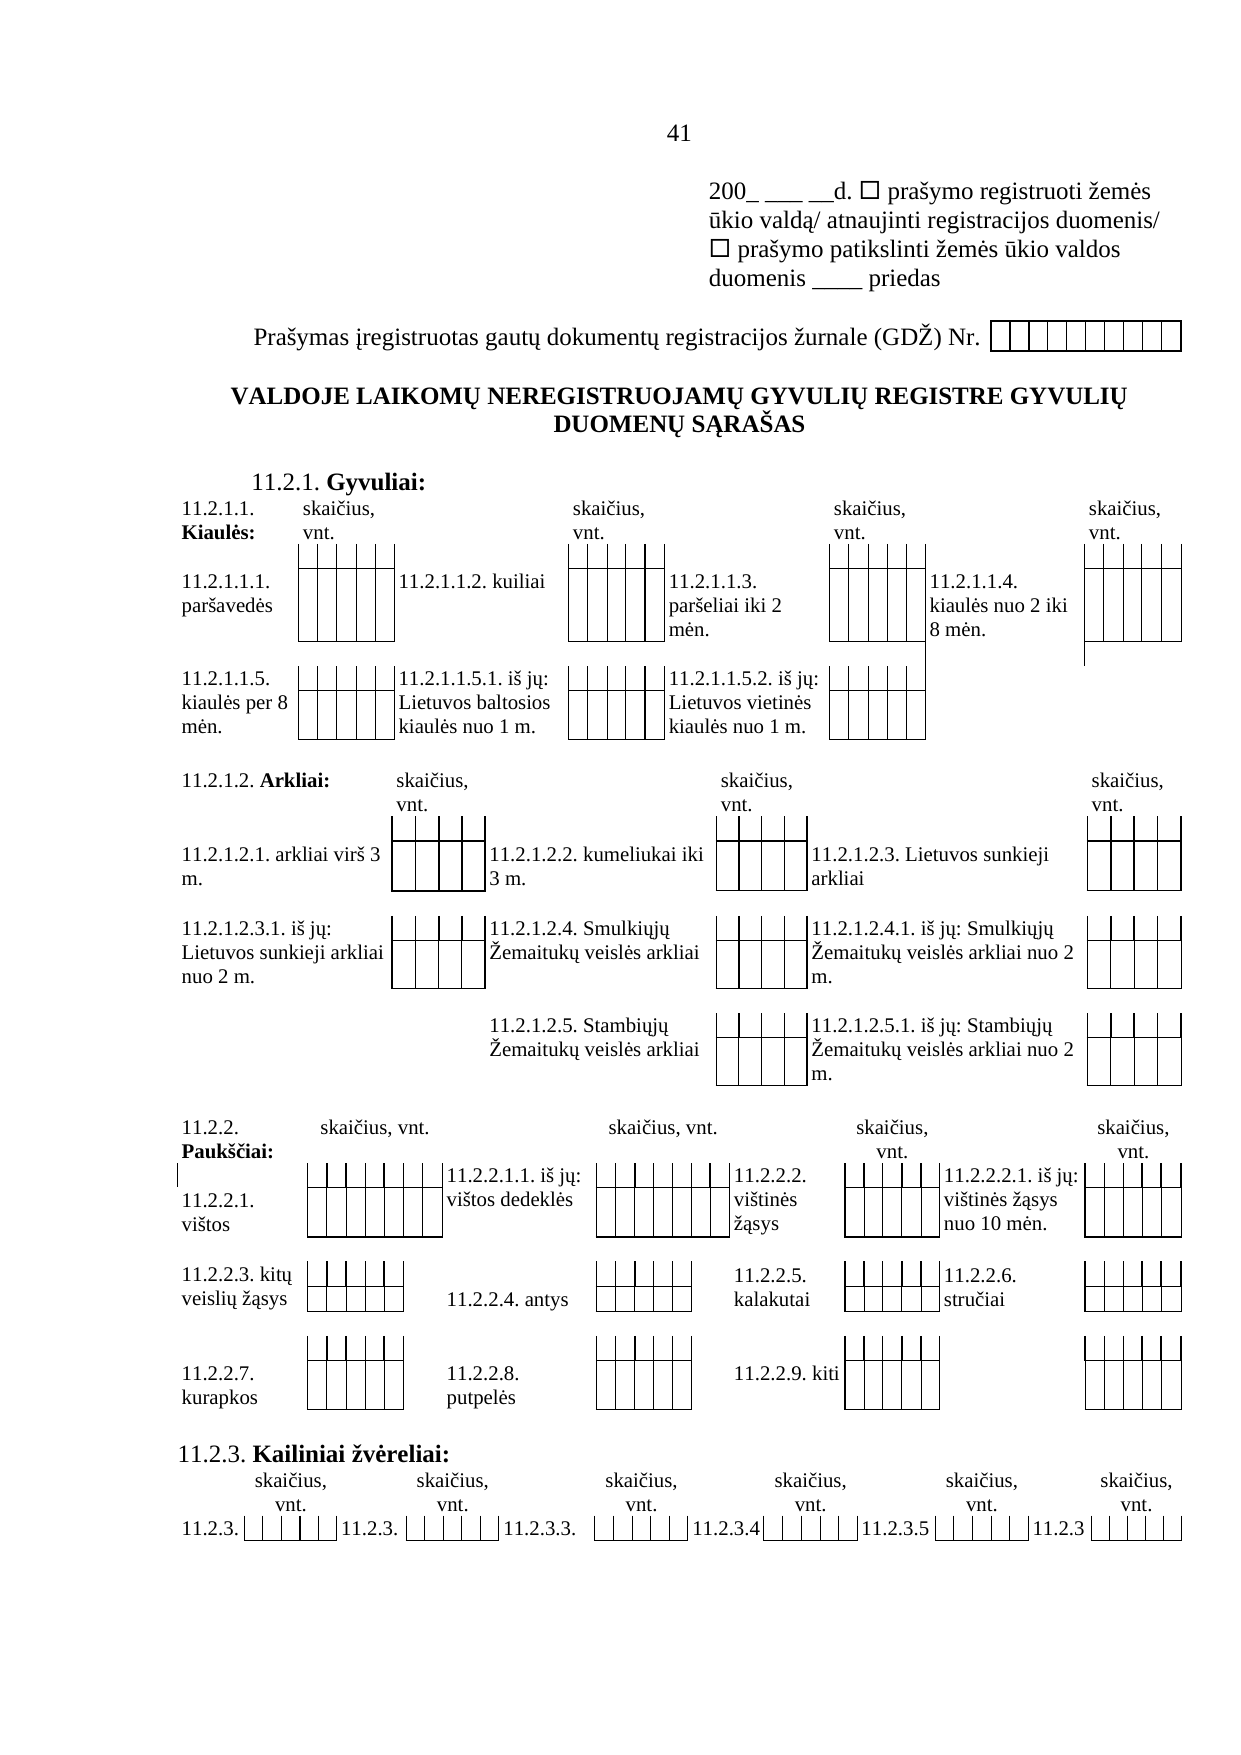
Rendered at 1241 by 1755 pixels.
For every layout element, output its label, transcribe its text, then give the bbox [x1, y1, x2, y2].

table_header [807, 768, 1087, 816]
table_cell [622, 642, 626, 666]
table_cell [481, 892, 485, 916]
table_cell [635, 1188, 653, 1236]
table_cell [868, 642, 872, 666]
table_cell [411, 816, 415, 840]
table_cell [845, 1238, 849, 1261]
table_cell [844, 666, 848, 690]
table_cell [371, 666, 375, 690]
table_cell [434, 989, 439, 1013]
table_cell [1157, 544, 1161, 568]
table_cell [357, 691, 375, 738]
table_cell [635, 1312, 639, 1336]
table_cell [308, 1336, 312, 1360]
table_header skaičius, vnt. [308, 1115, 442, 1163]
table_cell [649, 1261, 653, 1286]
table_cell [384, 1238, 388, 1261]
table_cell [434, 892, 439, 916]
table_cell [327, 1188, 346, 1236]
table_cell [940, 1336, 944, 1360]
table_cell [1143, 1188, 1161, 1236]
table_cell [608, 691, 625, 738]
table_cell [337, 642, 341, 666]
table_cell [1128, 1516, 1145, 1540]
table_header skaičius, vnt. [936, 1468, 1028, 1516]
table_cell [404, 1360, 442, 1409]
table_cell [177, 544, 181, 568]
table_cell [376, 691, 394, 738]
table_cell [569, 691, 587, 738]
table_cell [673, 1361, 691, 1409]
table_cell [303, 1163, 307, 1187]
table_cell [917, 1312, 921, 1336]
table_cell [717, 842, 738, 890]
table_cell [1158, 989, 1162, 1013]
table_cell [616, 1361, 634, 1409]
table_cell [730, 1311, 845, 1336]
table_cell [883, 1163, 901, 1187]
table_cell [327, 1287, 331, 1311]
table_cell [1158, 1038, 1181, 1085]
table_cell [614, 1516, 632, 1540]
table_cell [660, 642, 664, 666]
text ūkio valdą/ atnaujinti registracijos duomenis/ [177, 205, 1181, 234]
table_cell [845, 1312, 849, 1336]
table_header [664, 496, 829, 544]
table_cell [1162, 1361, 1181, 1409]
table_cell [902, 666, 906, 690]
table_cell [830, 691, 848, 738]
table_cell [415, 892, 419, 916]
table_cell [626, 666, 630, 690]
table_header [940, 1115, 1085, 1163]
table_cell [1119, 1312, 1123, 1336]
table_header [1157, 322, 1161, 350]
table_cell [616, 1188, 634, 1236]
table_cell [1158, 941, 1181, 988]
table_cell [883, 1261, 887, 1286]
table_cell [385, 1163, 403, 1187]
table_cell [865, 1188, 882, 1236]
table_cell [670, 1516, 687, 1540]
table_cell [403, 1238, 407, 1261]
table_cell [352, 544, 356, 568]
table_cell [1104, 544, 1108, 568]
table_cell [308, 1287, 312, 1311]
table_cell [438, 1336, 442, 1360]
table_cell [442, 1336, 446, 1360]
table_cell [376, 569, 394, 641]
table_cell 11.2.2.6. stručiai [940, 1261, 1084, 1311]
table_cell [692, 1238, 696, 1261]
table_cell [1162, 1188, 1181, 1236]
table_header 11.2.1.2. Arkliai: [177, 768, 392, 816]
table_cell [1146, 1516, 1163, 1540]
table_cell [869, 691, 887, 738]
table_cell [611, 1336, 615, 1360]
table_cell [1100, 1287, 1104, 1311]
table_cell [399, 1312, 403, 1336]
table_cell [596, 1312, 601, 1336]
table_cell [1134, 989, 1138, 1013]
table_cell [439, 1037, 462, 1085]
table_cell [177, 890, 392, 916]
table_cell [878, 1238, 883, 1261]
table_cell [1124, 1188, 1142, 1236]
text 11.2.3. Kailiniai žvėreliai: [177, 1439, 1181, 1467]
table_cell [1158, 1013, 1162, 1037]
table_cell [1158, 916, 1162, 940]
table_cell [921, 1238, 925, 1261]
table_cell [366, 1361, 384, 1409]
table_cell [342, 1287, 346, 1311]
table_cell [898, 1238, 902, 1261]
table_cell [716, 989, 721, 1013]
table_cell [633, 1516, 650, 1540]
table_cell [177, 1236, 308, 1261]
table_header skaičius, vnt. [1085, 496, 1181, 544]
table_cell [717, 916, 721, 940]
table_cell [725, 1238, 729, 1261]
table_cell [865, 1163, 882, 1187]
table_cell [327, 1361, 346, 1409]
table_cell [1177, 642, 1181, 666]
table_cell [762, 891, 784, 916]
table_cell [1164, 1516, 1181, 1540]
table_cell 11.2.1.2.2. kumeliukai iki 3 m. [486, 840, 716, 890]
table_header [688, 1468, 764, 1516]
table_cell [935, 1312, 939, 1336]
table_cell [1135, 1038, 1157, 1085]
table_cell [411, 916, 415, 940]
table_cell [616, 1287, 620, 1311]
table_cell [1124, 1336, 1128, 1360]
table_cell [864, 666, 868, 690]
table_cell [346, 1238, 350, 1261]
table_cell [935, 1287, 939, 1311]
table_cell [668, 1336, 672, 1360]
table_cell [1161, 1238, 1165, 1261]
table_cell [1124, 1163, 1141, 1187]
table_cell [906, 642, 910, 666]
table_cell [654, 1163, 672, 1187]
table_cell [347, 1188, 365, 1236]
table_cell [595, 1516, 613, 1540]
table_cell [635, 1287, 639, 1311]
table_cell [603, 666, 607, 690]
table_cell [313, 544, 317, 568]
table_cell 11.2.2.8. putpelės [442, 1360, 596, 1409]
table_cell [440, 842, 461, 890]
table_cell [462, 989, 466, 1013]
table_cell [380, 1287, 384, 1311]
table_cell [883, 1238, 887, 1261]
table_cell [864, 642, 868, 666]
table_cell [392, 1013, 396, 1037]
table_cell [361, 1312, 365, 1336]
table_cell [645, 642, 649, 666]
table_cell [626, 569, 644, 641]
table_cell 11.2.2.2.1. iš jų: vištinės žąsys nuo 10 mėn. [940, 1163, 1084, 1236]
table_cell [1134, 891, 1158, 916]
table_cell [1086, 1188, 1104, 1236]
table_cell [1100, 1312, 1104, 1336]
table_cell [902, 1361, 921, 1409]
table_cell [860, 1312, 864, 1336]
table_cell [1138, 1238, 1142, 1261]
table_cell 11.2.2.2. vištinės žąsys [730, 1163, 844, 1236]
table_cell [1158, 816, 1162, 840]
table_cell [1100, 1261, 1104, 1286]
table_header [925, 496, 1084, 544]
text duomenis ____ priedas [177, 263, 1181, 291]
table_cell [597, 1261, 601, 1286]
table_cell [337, 691, 356, 738]
table_cell [649, 1238, 653, 1261]
table_cell [569, 569, 587, 641]
table_cell [404, 1286, 442, 1311]
table_cell [883, 1361, 901, 1409]
table_cell [898, 1312, 902, 1336]
table_cell [921, 666, 925, 690]
table_cell [846, 1163, 863, 1187]
table_header skaičius, vnt. [569, 496, 664, 544]
table_cell [1142, 544, 1146, 568]
table_cell [830, 666, 834, 690]
table_cell [423, 1163, 442, 1187]
table_cell [1138, 1312, 1142, 1336]
text  prašymo patikslinti žemės ūkio valdos [177, 234, 1181, 263]
table_cell [864, 1312, 868, 1336]
table_cell [462, 1013, 466, 1037]
table_cell [940, 1236, 1085, 1261]
table_cell [660, 666, 664, 690]
table_cell [434, 916, 438, 940]
table_cell [177, 1311, 308, 1336]
table_cell [692, 1360, 729, 1409]
table_cell [337, 544, 341, 568]
table_cell [921, 1312, 925, 1336]
table_cell [902, 1238, 906, 1261]
table_cell [839, 1516, 857, 1540]
table_cell [626, 544, 630, 568]
table_cell [592, 1336, 596, 1360]
table_header skaičius, vnt. [299, 496, 394, 544]
table_cell [1080, 666, 1084, 690]
table_cell [1177, 1238, 1181, 1261]
table_cell [883, 666, 887, 690]
table_cell [439, 892, 443, 916]
table_cell [1085, 544, 1089, 568]
table_cell [936, 1516, 953, 1540]
table_cell [1138, 1287, 1142, 1311]
table_cell [597, 1163, 601, 1187]
table_header skaičius, vnt. [716, 768, 807, 816]
table_cell [385, 1361, 403, 1409]
table_cell [1153, 989, 1158, 1013]
table_cell [442, 1311, 596, 1336]
table_cell [725, 1261, 729, 1286]
table_cell [917, 1238, 921, 1261]
table_cell [608, 569, 625, 641]
table_cell [902, 1287, 906, 1311]
table_cell [1157, 1287, 1161, 1311]
table_cell [668, 1312, 672, 1336]
table_cell [485, 890, 716, 916]
table_cell [1158, 842, 1180, 890]
table_cell [597, 1188, 615, 1236]
table_cell [438, 1238, 442, 1261]
table_cell [711, 1163, 729, 1187]
table_cell [883, 544, 887, 568]
table_cell 11.2.1.2.5. Stambiųjų Žemaitukų veislės arkliai [485, 1013, 716, 1085]
table_cell [687, 1312, 692, 1336]
table_cell 11.2.1.1.4. kiaulės nuo 2 iki 8 mėn. [926, 568, 1084, 666]
table_cell [616, 1261, 620, 1286]
table_cell [390, 666, 394, 690]
table_cell [1085, 690, 1181, 738]
table_cell [308, 1361, 326, 1409]
table_cell [442, 1236, 596, 1261]
table_cell [1153, 1013, 1157, 1037]
table_cell [883, 1287, 887, 1311]
table_cell [434, 816, 438, 840]
table_cell [1135, 842, 1157, 890]
table_cell [954, 1516, 972, 1540]
table_cell [922, 1188, 939, 1236]
table_cell [588, 642, 592, 666]
table_cell [849, 569, 868, 641]
table_cell [673, 1336, 677, 1360]
table_cell [361, 1261, 365, 1286]
table_cell [390, 544, 394, 568]
table_cell [860, 1238, 864, 1261]
table_cell [668, 1238, 672, 1261]
table_cell [725, 1336, 729, 1360]
table_cell [883, 642, 887, 666]
table_cell [588, 569, 607, 641]
table_cell [1110, 1516, 1127, 1540]
table_header [442, 1115, 596, 1163]
table_cell [664, 641, 829, 666]
table_cell 11.2.1.2.1. arkliai virš 3 m. [177, 840, 391, 890]
table_cell [762, 1038, 784, 1085]
table_cell [308, 1163, 326, 1187]
table_cell [673, 1261, 677, 1286]
table_cell [416, 842, 438, 890]
table_cell [332, 666, 336, 690]
table_cell [347, 1361, 365, 1409]
table_cell [1177, 989, 1181, 1013]
table_cell [1153, 916, 1157, 940]
table_cell [626, 642, 630, 666]
table_cell 11.2.2.3. kitų veislių žąsys [177, 1261, 307, 1311]
table_cell [1119, 1336, 1123, 1360]
table_cell [439, 989, 443, 1013]
table_cell [883, 1312, 887, 1336]
table_cell [342, 1312, 346, 1336]
table_cell [935, 1336, 939, 1360]
table_cell [1177, 544, 1181, 568]
table_cell [1142, 1238, 1146, 1261]
table_cell [390, 642, 394, 666]
table_header [1086, 322, 1090, 350]
table_cell [717, 941, 738, 988]
table_cell [635, 1361, 653, 1409]
table_cell [434, 1013, 439, 1037]
table_cell [423, 1188, 442, 1236]
table_header [1162, 322, 1166, 350]
table_cell [692, 1261, 696, 1286]
table_cell [361, 1287, 365, 1311]
table_cell [411, 892, 415, 916]
table_cell [371, 544, 375, 568]
table_cell [485, 988, 716, 1013]
table_cell [462, 1037, 485, 1085]
table_cell [865, 1361, 882, 1409]
table_cell [1124, 1238, 1128, 1261]
table_cell [1088, 1038, 1110, 1085]
table_cell [973, 1516, 991, 1540]
table_cell [940, 1311, 1085, 1336]
table_cell [616, 1312, 620, 1336]
table_cell [1104, 569, 1123, 641]
table_cell [668, 1287, 672, 1311]
table_cell [1104, 1312, 1108, 1336]
table_cell [263, 1516, 281, 1540]
table_cell [646, 569, 664, 641]
table_cell [328, 1163, 345, 1187]
table_cell [649, 1312, 653, 1336]
table_cell 11.2.2.7. kurapkos [177, 1360, 307, 1409]
table_cell [864, 1238, 868, 1261]
table_cell [692, 1163, 709, 1187]
table_cell [318, 569, 336, 641]
table_cell [668, 1261, 672, 1286]
table_cell [711, 1188, 729, 1236]
table_cell [864, 544, 868, 568]
table_cell [830, 544, 834, 568]
table_cell [394, 641, 568, 666]
table_cell [762, 1013, 766, 1037]
table_cell [921, 642, 925, 666]
table_header [1067, 322, 1071, 350]
table_cell [902, 544, 906, 568]
table_header [730, 1115, 845, 1163]
table_cell [903, 1163, 920, 1187]
table_cell [673, 1163, 691, 1187]
table_cell [926, 690, 1084, 738]
table_cell [762, 916, 766, 940]
table_cell [1105, 1163, 1123, 1187]
table_cell [783, 1516, 801, 1540]
table_cell [935, 1261, 939, 1286]
table_cell [463, 842, 484, 890]
table_cell [673, 1287, 677, 1311]
table_cell [1105, 1188, 1123, 1236]
table_cell [458, 892, 462, 916]
table_header [394, 496, 568, 544]
table_cell [1085, 1312, 1089, 1336]
table_header [1043, 322, 1047, 350]
table_cell 11.2.2.5. kalakutai [730, 1261, 844, 1311]
table_cell [687, 1238, 692, 1261]
table_cell [1158, 891, 1181, 916]
table_cell [762, 816, 766, 840]
table_cell [902, 642, 906, 666]
table_cell [299, 666, 303, 690]
table_cell [375, 642, 379, 666]
table_cell [830, 642, 834, 666]
table_cell [860, 1287, 864, 1311]
table_cell [481, 1013, 485, 1037]
table_cell [1087, 891, 1111, 916]
table_cell [878, 1336, 882, 1360]
table_cell [393, 941, 415, 988]
table_cell [301, 1516, 318, 1540]
text 11.2.1. Gyvuliai: [177, 467, 1181, 496]
table_cell [1161, 1312, 1165, 1336]
table_cell [1143, 1163, 1160, 1187]
table_cell [1083, 816, 1087, 840]
table_cell [597, 1361, 615, 1409]
table_cell [762, 989, 766, 1013]
table_cell [940, 1360, 1085, 1409]
table_cell [392, 892, 396, 916]
table_cell [692, 1311, 729, 1336]
text 200_ ___ __d.  prašymo registruoti žemės [177, 176, 1181, 205]
table_cell [807, 890, 1087, 916]
table_cell [323, 1238, 327, 1261]
table_cell [673, 1312, 677, 1336]
table_cell [692, 1286, 729, 1311]
table_cell [603, 544, 607, 568]
table_cell [361, 1238, 365, 1261]
table_header [1062, 322, 1066, 350]
table_header [1081, 322, 1085, 350]
table_header [337, 1468, 406, 1516]
table_cell [569, 666, 573, 690]
table_cell [649, 1287, 653, 1311]
table_cell [636, 1163, 653, 1187]
table_cell [902, 1312, 906, 1336]
table_cell [641, 642, 645, 666]
table_cell [399, 1238, 403, 1261]
table_cell [352, 666, 356, 690]
table_cell [692, 1336, 696, 1360]
table_header skaičius, vnt. [830, 496, 925, 544]
table_cell [1135, 941, 1157, 988]
table_cell [717, 1013, 721, 1037]
table_cell [654, 1361, 672, 1409]
table_cell [902, 1188, 921, 1236]
table_cell [717, 1038, 738, 1085]
table_cell [888, 569, 906, 641]
table_cell [687, 1261, 691, 1286]
table_cell [1112, 842, 1133, 890]
table_cell [626, 691, 644, 738]
table_cell [1111, 941, 1134, 988]
table_cell [844, 642, 849, 666]
table_cell [399, 1336, 403, 1360]
table_cell [780, 816, 784, 840]
table_cell [1100, 1336, 1104, 1360]
table_cell [1162, 1163, 1180, 1187]
table_cell [1124, 569, 1141, 641]
table_cell [1080, 544, 1084, 568]
table_cell [1157, 1312, 1161, 1336]
table_cell [757, 989, 762, 1013]
table_cell 11.2.1.2.3. Lietuvos sunkieji arkliai [808, 840, 1087, 890]
table_cell [784, 989, 788, 1013]
table_cell [651, 1516, 669, 1540]
table_cell [308, 1312, 312, 1336]
table_cell [357, 569, 375, 641]
table_cell [481, 1516, 498, 1540]
table_cell [757, 816, 761, 840]
table_cell [849, 691, 868, 738]
table_cell [439, 941, 461, 988]
table_cell [802, 1516, 820, 1540]
table_header skaičius, vnt. [392, 768, 485, 816]
table_cell [631, 1238, 635, 1261]
table_cell [883, 1336, 887, 1360]
table_header [1048, 322, 1052, 350]
table_cell [1119, 544, 1123, 568]
table_cell [282, 1516, 299, 1540]
table_cell [299, 544, 303, 568]
table_cell [821, 1516, 838, 1540]
table_cell [1085, 642, 1089, 666]
table_cell [739, 989, 743, 1013]
table_header [1143, 322, 1147, 350]
table_cell [384, 1312, 388, 1336]
table_cell [388, 1013, 392, 1037]
table_cell [1111, 989, 1115, 1013]
table_cell [458, 989, 462, 1013]
table_cell [825, 544, 829, 568]
table_cell [1085, 666, 1089, 690]
table_cell [597, 1336, 601, 1360]
table_cell [399, 1261, 403, 1286]
table_cell [849, 642, 853, 666]
table_cell [588, 666, 592, 690]
table_header [499, 1468, 595, 1516]
table_cell [849, 544, 853, 568]
table_cell [1086, 1361, 1104, 1409]
table_header [1100, 322, 1104, 350]
table_cell [361, 1336, 365, 1360]
table_cell [1119, 1238, 1123, 1261]
table_cell [762, 941, 784, 988]
table_cell [564, 544, 568, 568]
table_cell [458, 1013, 462, 1037]
table_cell [921, 544, 925, 568]
table_cell [462, 941, 484, 988]
table_cell [1142, 569, 1161, 641]
table_cell [439, 1013, 443, 1037]
table_cell [917, 1287, 921, 1311]
table_cell [869, 569, 887, 641]
table_cell [303, 1336, 307, 1360]
table_cell [317, 642, 321, 666]
table_cell [1086, 1163, 1104, 1187]
table_cell [462, 1516, 480, 1540]
table_cell [1111, 1038, 1134, 1085]
table_cell [935, 1238, 939, 1261]
table_cell [785, 941, 806, 988]
table_cell [883, 1188, 901, 1236]
table_cell [611, 1312, 616, 1336]
table_header skaičius, vnt. [1091, 1468, 1181, 1516]
table_cell [415, 989, 419, 1013]
table_cell [385, 1188, 403, 1236]
table_cell [1130, 989, 1134, 1013]
table_header skaičius, vnt. [1087, 768, 1181, 816]
table_cell [1124, 1261, 1128, 1286]
table_cell [415, 1013, 419, 1037]
table_cell [1105, 1361, 1123, 1409]
table_cell [416, 941, 438, 988]
table_cell [1124, 1361, 1142, 1409]
table_cell [588, 544, 592, 568]
table_cell [597, 1287, 601, 1311]
table_cell [730, 1336, 734, 1360]
table_cell [425, 1516, 443, 1540]
table_cell [308, 1261, 312, 1286]
table_cell [327, 1238, 331, 1261]
table_header [1138, 322, 1142, 350]
table_cell [740, 941, 761, 988]
table_cell [611, 1238, 616, 1261]
table_cell [673, 1188, 691, 1236]
table_cell [849, 666, 853, 690]
table_cell [569, 642, 573, 666]
table_cell [653, 1238, 657, 1261]
table_cell [888, 691, 906, 738]
table_header [485, 768, 716, 816]
table_cell [1177, 1287, 1181, 1311]
table_cell [992, 1516, 1009, 1540]
table_cell [337, 569, 356, 641]
table_header skaičius, vnt. [596, 1115, 729, 1163]
table_cell [462, 892, 466, 916]
table_cell [1085, 1238, 1089, 1261]
table_cell [646, 691, 664, 738]
table_cell [762, 842, 784, 890]
table_cell [878, 1312, 883, 1336]
table_cell [411, 1013, 415, 1037]
table_cell [757, 916, 761, 940]
table_cell [444, 1516, 461, 1540]
table_header skaičius, vnt. [845, 1115, 939, 1163]
table_cell [735, 989, 739, 1013]
table_cell 11.2.1.1.5. kiaulės per 8 mėn. [177, 666, 298, 738]
text VALDOJE LAIKOMŲ NEREGISTRUOJAMŲ GYVULIŲ REGISTRE GYVULIŲ DUOMENŲ SĄRAŠAS [177, 381, 1181, 438]
table_cell [415, 1037, 439, 1085]
table_cell [692, 1188, 710, 1236]
table_cell [299, 569, 317, 641]
table_cell 11.2.1.1.3. paršeliai iki 2 mėn. [665, 568, 829, 641]
table_cell [635, 1238, 639, 1261]
table_cell [337, 666, 341, 690]
table_cell 11.2.2.4. antys [442, 1261, 596, 1311]
table_cell [407, 1516, 424, 1540]
table_cell [392, 989, 396, 1013]
table_cell [411, 989, 415, 1013]
table_cell [1157, 1238, 1161, 1261]
table_cell [596, 1238, 601, 1261]
table_cell [371, 642, 375, 666]
table_cell [616, 1238, 620, 1261]
table_cell [922, 1361, 939, 1409]
table_cell [299, 642, 303, 666]
table_cell [611, 1261, 615, 1286]
table_cell [878, 1287, 882, 1311]
table_cell [785, 842, 806, 890]
table_cell 11.2.2.1.1. iš jų: vištos dedeklės [443, 1163, 596, 1236]
table_header [1119, 322, 1123, 350]
table_cell [1162, 569, 1181, 641]
table_cell [878, 1261, 882, 1286]
table_cell [844, 544, 848, 568]
table_cell [1177, 1312, 1181, 1336]
table_cell 11.2.2.1. vištos [177, 1187, 307, 1236]
table_cell [603, 642, 607, 666]
table_cell [366, 1188, 384, 1236]
table_cell 11.2.1.2.4. Smulkiųjų Žemaitukų veislės arkliai [486, 916, 716, 988]
table_cell [607, 642, 611, 666]
table_cell [327, 1312, 331, 1336]
table_cell [611, 1287, 615, 1311]
table_cell [730, 1236, 845, 1261]
table_cell [784, 891, 807, 916]
table_cell [584, 642, 588, 666]
table_cell [907, 691, 925, 738]
table_cell 11.2.1.1.1. paršavedės [177, 568, 298, 641]
table_cell [712, 816, 716, 840]
table_cell [887, 642, 891, 666]
table_header [1028, 1468, 1091, 1516]
table_cell [846, 1361, 864, 1409]
table_cell [687, 1336, 691, 1360]
table_cell [1010, 1516, 1028, 1540]
table_cell [313, 642, 317, 666]
table_cell [673, 1238, 677, 1261]
table_cell [1177, 666, 1181, 690]
table_cell [318, 691, 336, 738]
table_cell [177, 988, 392, 1013]
table_cell [1142, 1312, 1146, 1336]
table_cell [380, 1312, 384, 1336]
table_cell [365, 1238, 369, 1261]
table_cell [177, 1037, 392, 1085]
table_cell [1143, 1361, 1161, 1409]
table_cell [1085, 569, 1103, 641]
table_cell [438, 1261, 442, 1286]
table_cell [830, 569, 848, 641]
table_cell [716, 891, 739, 916]
table_header skaičius, vnt. [406, 1468, 499, 1516]
table_cell [660, 544, 664, 568]
table_cell [780, 916, 784, 940]
table_cell [631, 1312, 635, 1336]
table_cell [588, 691, 607, 738]
table_cell [399, 1287, 403, 1311]
table_cell [907, 569, 925, 641]
table_cell 11.2.2.9. kiti [730, 1360, 844, 1409]
table_header skaičius, vnt. [764, 1468, 857, 1516]
table_cell [785, 1038, 806, 1085]
table_cell 11.2.1.1.2. kuiliai [395, 568, 568, 641]
table_cell [1119, 1287, 1123, 1311]
table_cell [654, 1188, 672, 1236]
table_cell [366, 1163, 383, 1187]
table_cell [177, 641, 298, 666]
table_cell [299, 691, 317, 738]
table_header [1124, 322, 1128, 350]
table_cell [1124, 1312, 1128, 1336]
table_cell [403, 1311, 442, 1336]
table_cell [1092, 1516, 1109, 1540]
table_cell [1104, 1238, 1108, 1261]
table_cell [757, 1013, 761, 1037]
table_cell [1124, 1287, 1128, 1311]
table_cell [404, 1163, 422, 1187]
table_cell [380, 1238, 384, 1261]
table_cell [653, 1312, 657, 1336]
table_cell [365, 1312, 369, 1336]
table_cell [739, 891, 762, 916]
table_cell [717, 816, 721, 840]
table_cell [393, 842, 415, 890]
table_header [1105, 322, 1109, 350]
table_cell [308, 1238, 312, 1261]
table_cell [294, 544, 298, 568]
table_cell [739, 1038, 761, 1085]
table_cell [764, 1516, 782, 1540]
table_cell [616, 1163, 634, 1187]
table_cell [1119, 1261, 1123, 1286]
table_cell [687, 1287, 691, 1311]
table_header Prašymas įregistruotas gautų dokumentų registracijos žurnale (GDŽ) Nr. [177, 320, 990, 350]
table_cell [347, 1163, 365, 1187]
table_cell [245, 1516, 262, 1540]
table_header [857, 1468, 936, 1516]
table_cell [308, 1188, 326, 1236]
table_cell [922, 1163, 939, 1187]
table_cell [356, 642, 360, 666]
table_cell [1088, 941, 1110, 988]
table_cell [177, 816, 181, 840]
table_cell [611, 1163, 615, 1187]
table_cell [404, 1188, 422, 1236]
table_cell [846, 1188, 864, 1236]
table_cell [332, 1516, 336, 1540]
table_cell [392, 1037, 415, 1085]
table_header skaičius, vnt. [1085, 1115, 1181, 1163]
table_cell [352, 642, 356, 666]
table_cell [1100, 1238, 1104, 1261]
table_cell [332, 544, 336, 568]
table_cell [803, 989, 807, 1013]
table_cell [177, 1013, 181, 1037]
table_cell [323, 1312, 327, 1336]
table_cell [740, 842, 761, 890]
table_cell [1087, 989, 1091, 1013]
table_header [177, 1468, 245, 1516]
table_cell [1153, 816, 1157, 840]
table_cell [481, 989, 485, 1013]
table_cell [1088, 842, 1110, 890]
table_cell [313, 666, 317, 690]
table_cell [346, 1312, 350, 1336]
table_cell [1107, 989, 1111, 1013]
table_cell [807, 988, 1087, 1013]
table_header skaičius, vnt. [595, 1468, 688, 1516]
table_cell [780, 1013, 784, 1037]
table_cell [177, 1336, 181, 1360]
table_cell [569, 544, 573, 568]
table_cell [1111, 891, 1134, 916]
table_cell [649, 1336, 653, 1360]
table_cell [342, 1238, 346, 1261]
table_cell [332, 642, 337, 666]
table_cell [616, 1336, 620, 1360]
table_cell [780, 989, 784, 1013]
